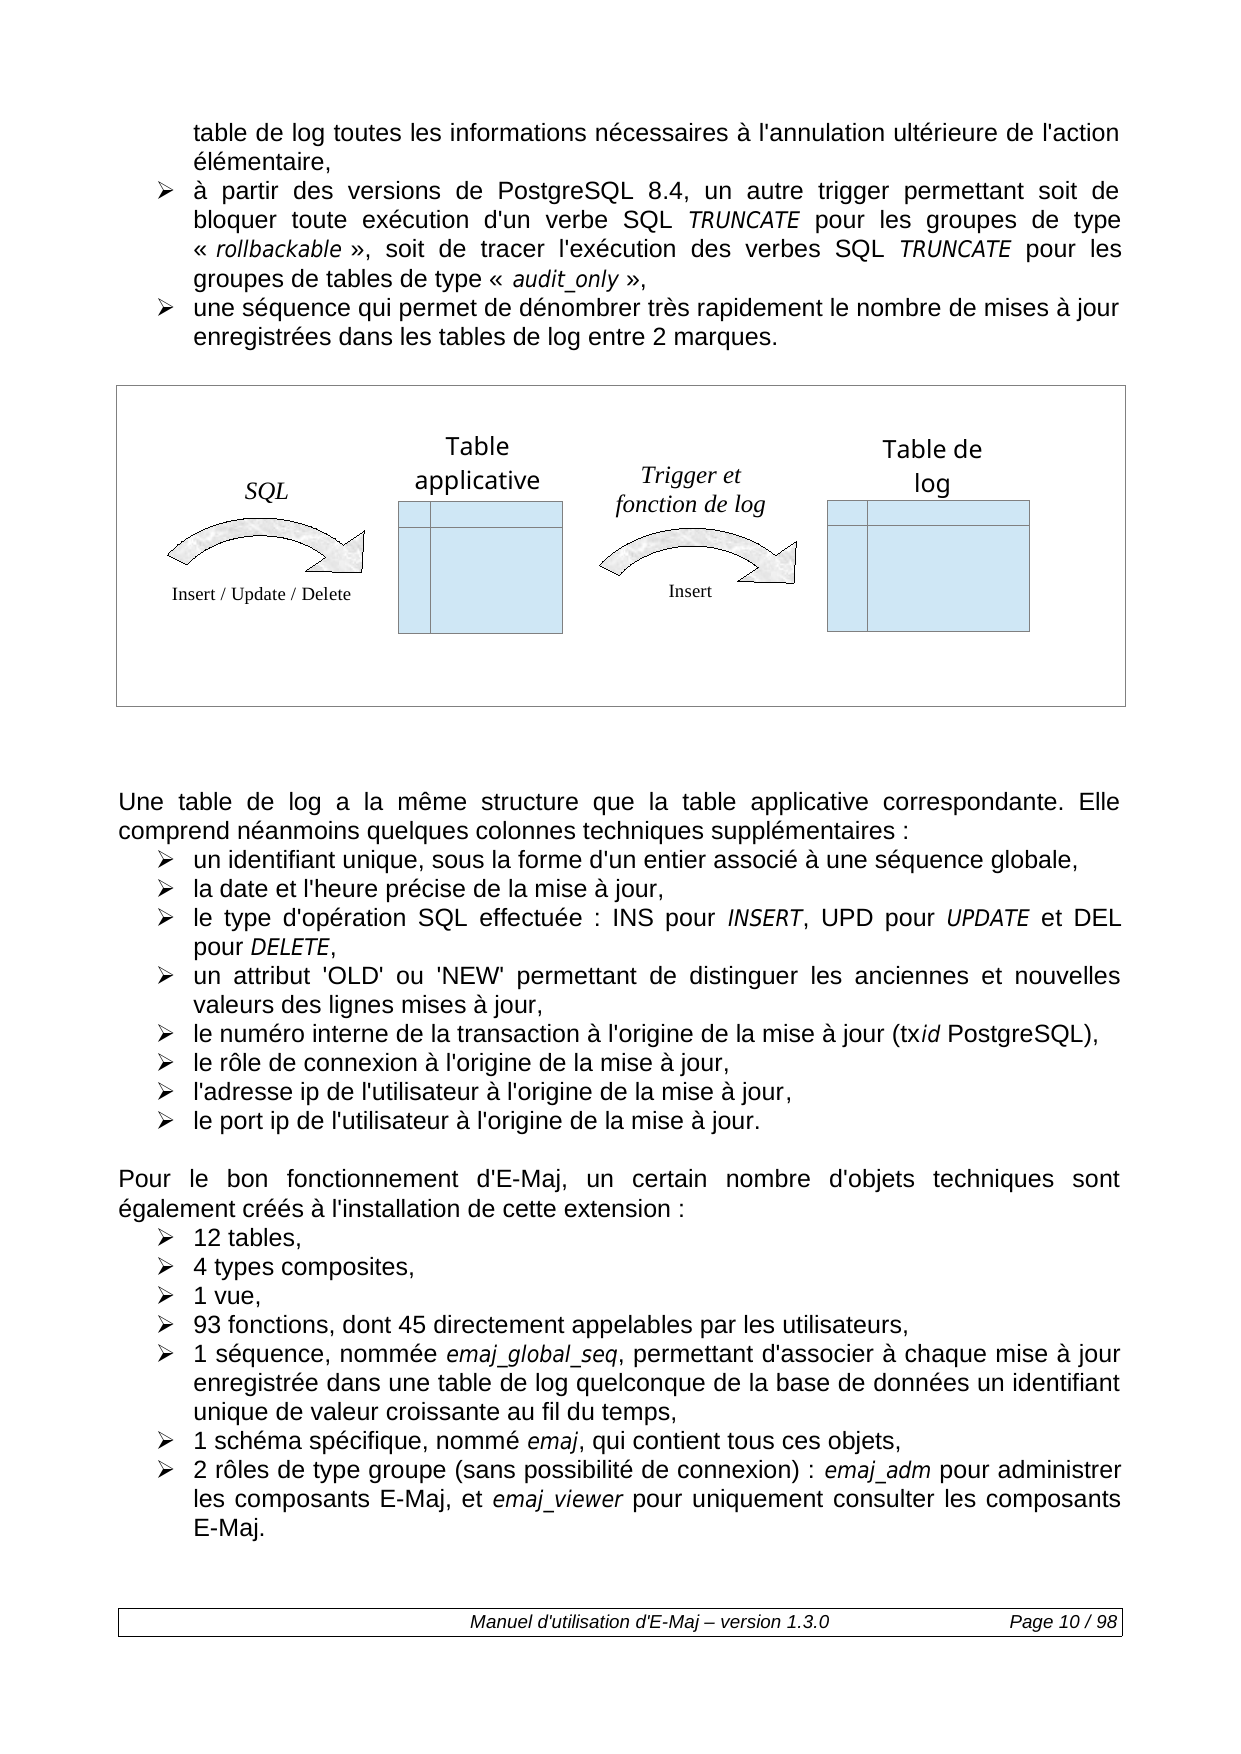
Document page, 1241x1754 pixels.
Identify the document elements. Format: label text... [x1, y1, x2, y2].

list l'adresse ip de l'utilisateur à l'origine de la mise à jour, [156, 1077, 1122, 1106]
text Pour le bon fonctionnement d'E-Maj, un certain nombre d'objets techniques sont également créés à l'installation de cette extension : [118, 1164, 1122, 1222]
list 93 fonctions, dont 45 directement appelables par les utilisateurs, [156, 1310, 1122, 1339]
list le port ip de l'utilisateur à l'origine de la mise à jour. [156, 1106, 1122, 1135]
list 2 rôles de type groupe (sans possibilité de connexion) : emaj_adm pour administrer les composants E-Maj, et emaj_viewer pour uniquement consulter les composants E-Maj. [156, 1455, 1122, 1542]
list table de log toutes les informations nécessaires à l'annulation ultérieure de l'action élémentaire, [156, 118, 1122, 176]
list 1 séquence, nommée emaj_global_seq, permettant d'associer à chaque mise à jour enregistrée dans une table de log quelconque de la base de données un identifiant unique de valeur croissante au fil du temps, [156, 1339, 1122, 1426]
list 4 types composites, [156, 1252, 1122, 1281]
list 12 tables, [156, 1222, 1122, 1252]
text Une table de log a la même structure que la table applicative correspondante. Elle comprend néanmoins quelques colonnes techniques supplémentaires : [118, 787, 1122, 845]
picture [168, 518, 364, 572]
list une séquence qui permet de dénombrer très rapidement le nombre de mises à jour enregistrées dans les tables de log entre 2 marques. [156, 292, 1122, 351]
list à partir des versions de PostgreSQL 8.4, un autre trigger permettant soit de bloquer toute exécution d'un verbe SQL TRUNCATE pour les groupes de type « rollbackable », soit de tracer l'exécution des verbes SQL TRUNCATE pour les groupes de tables de type « audit_only », [156, 176, 1122, 292]
list un attribut 'OLD' ou 'NEW' permettant de distinguer les anciennes et nouvelles valeurs des lignes mises à jour, [156, 961, 1122, 1019]
list le numéro interne de la transaction à l'origine de la mise à jour (txid PostgreSQL), [156, 1019, 1122, 1048]
list 1 vue, [156, 1281, 1122, 1310]
list 1 schéma spécifique, nommé emaj, qui contient tous ces objets, [156, 1426, 1122, 1455]
list la date et l'heure précise de la mise à jour, [156, 874, 1122, 903]
picture [599, 528, 796, 583]
list un identifiant unique, sous la forme d'un entier associé à une séquence globale, [156, 845, 1122, 874]
list le rôle de connexion à l'origine de la mise à jour, [156, 1048, 1122, 1077]
list le type d'opération SQL effectuée : INS pour INSERT, UPD pour UPDATE et DEL pour DELETE, [156, 903, 1122, 961]
